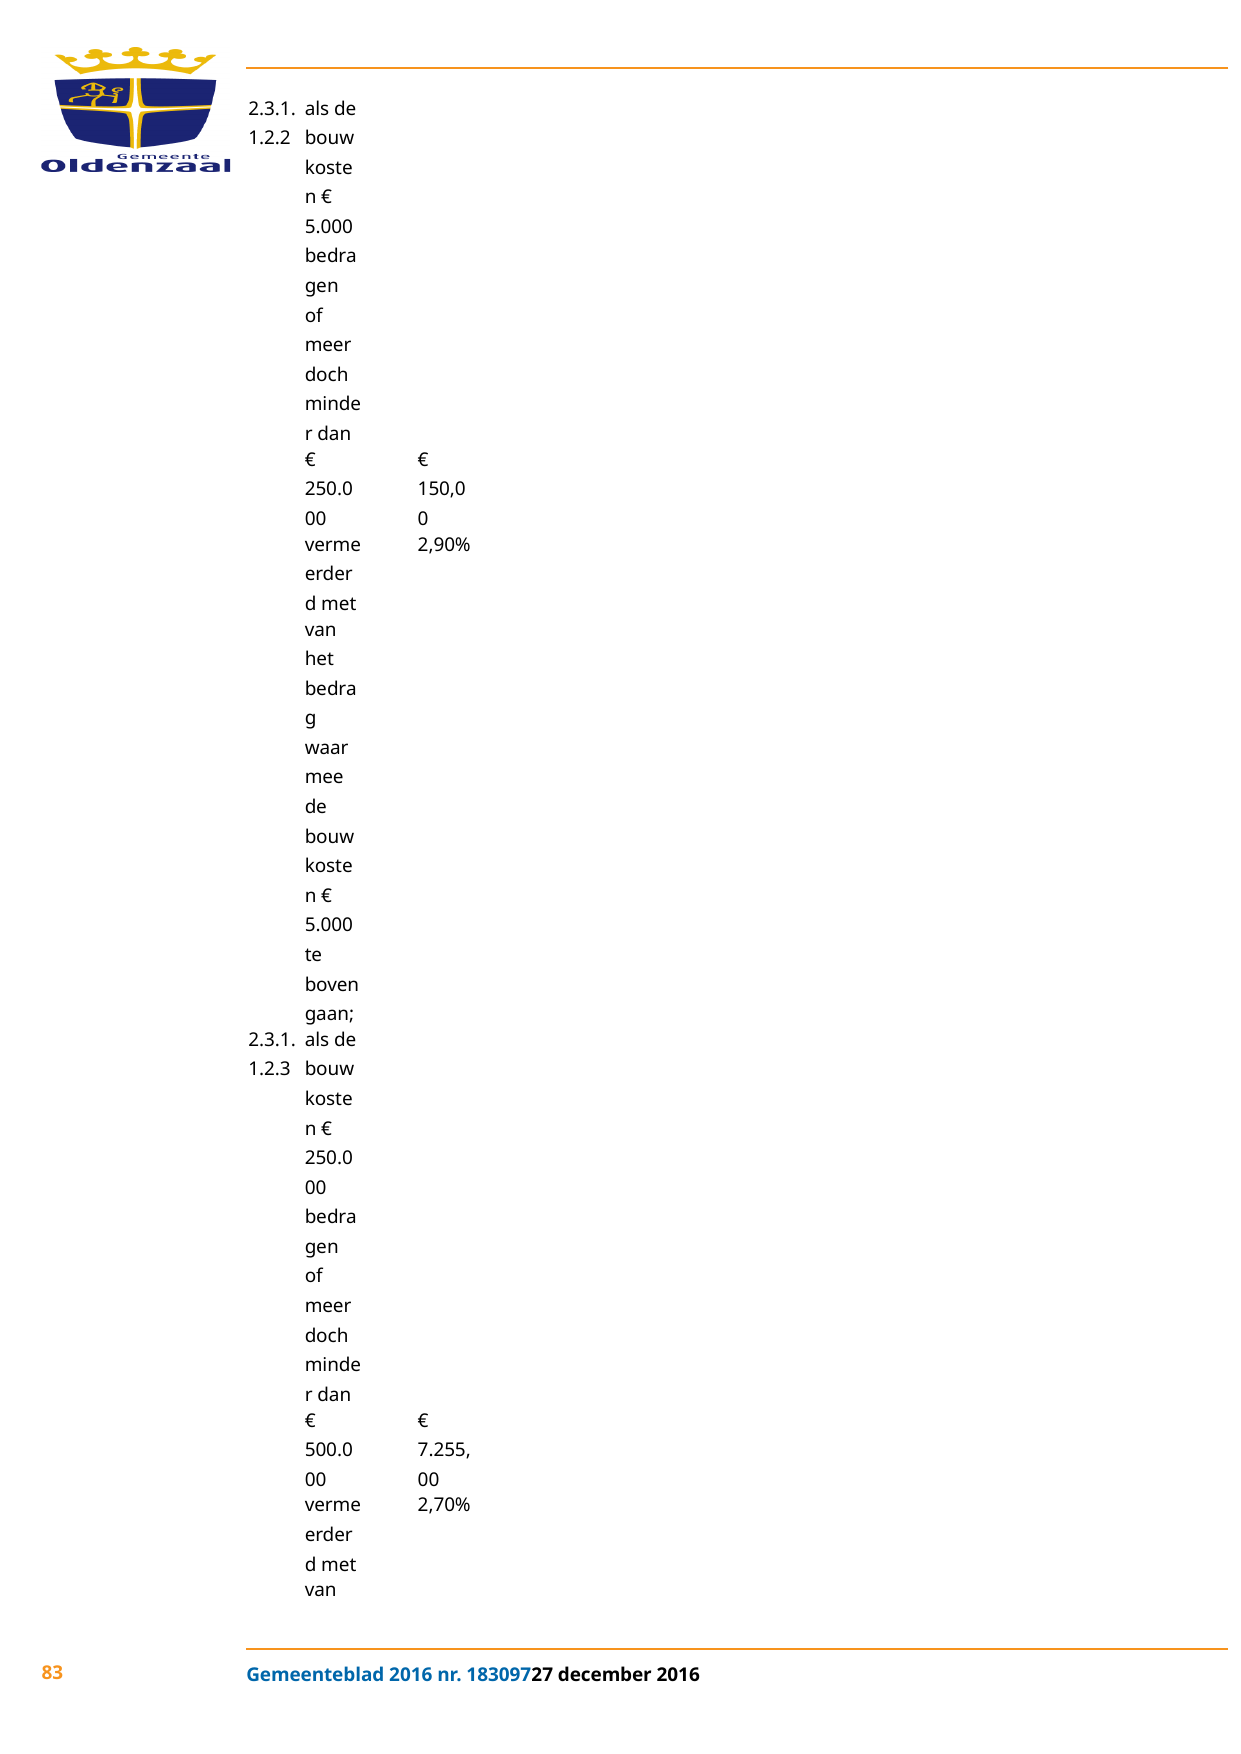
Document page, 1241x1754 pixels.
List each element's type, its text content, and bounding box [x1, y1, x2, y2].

table_cell 2.3.1.1.2.3 [248, 1026, 304, 1407]
table_cell van het bedrag waarmee de bouwkosten € 5.000 te boven gaan; [305, 616, 361, 1026]
table_cell 2,90% [418, 531, 474, 616]
table_cell 2.3.1.1.2.2 [248, 95, 304, 446]
table_cell [248, 616, 304, 1026]
table_cell € 7.255,00 [418, 1407, 474, 1492]
table_cell als de bouwkosten € 5.000 bedragen of meer doch minder dan [305, 95, 361, 446]
table_cell [361, 1577, 417, 1602]
table_cell [248, 446, 304, 531]
table_cell [248, 1407, 304, 1492]
table_cell van [305, 1577, 361, 1602]
table_cell [248, 1492, 304, 1577]
table_cell als de bouwkosten € 250.000 bedragen of meer doch minder dan [305, 1026, 361, 1407]
table_cell [361, 1026, 417, 1407]
table_cell [248, 1577, 304, 1602]
table_cell [418, 616, 474, 1026]
picture [41, 47, 231, 172]
table_cell € 250.000 [305, 446, 361, 531]
table_cell [361, 95, 417, 446]
table_cell [418, 1026, 474, 1407]
table_cell [361, 616, 417, 1026]
table_cell € 500.000 [305, 1407, 361, 1492]
table_cell [361, 531, 417, 616]
table_cell [361, 1407, 417, 1492]
table_cell 2,70% [418, 1492, 474, 1577]
table_cell [361, 446, 417, 531]
table_cell vermeerderd met [305, 531, 361, 616]
table_cell [361, 1492, 417, 1577]
table_cell [418, 95, 474, 446]
table_cell € 150,00 [418, 446, 474, 531]
table_cell [418, 1577, 474, 1602]
table_cell [248, 531, 304, 616]
table_cell vermeerderd met [305, 1492, 361, 1577]
